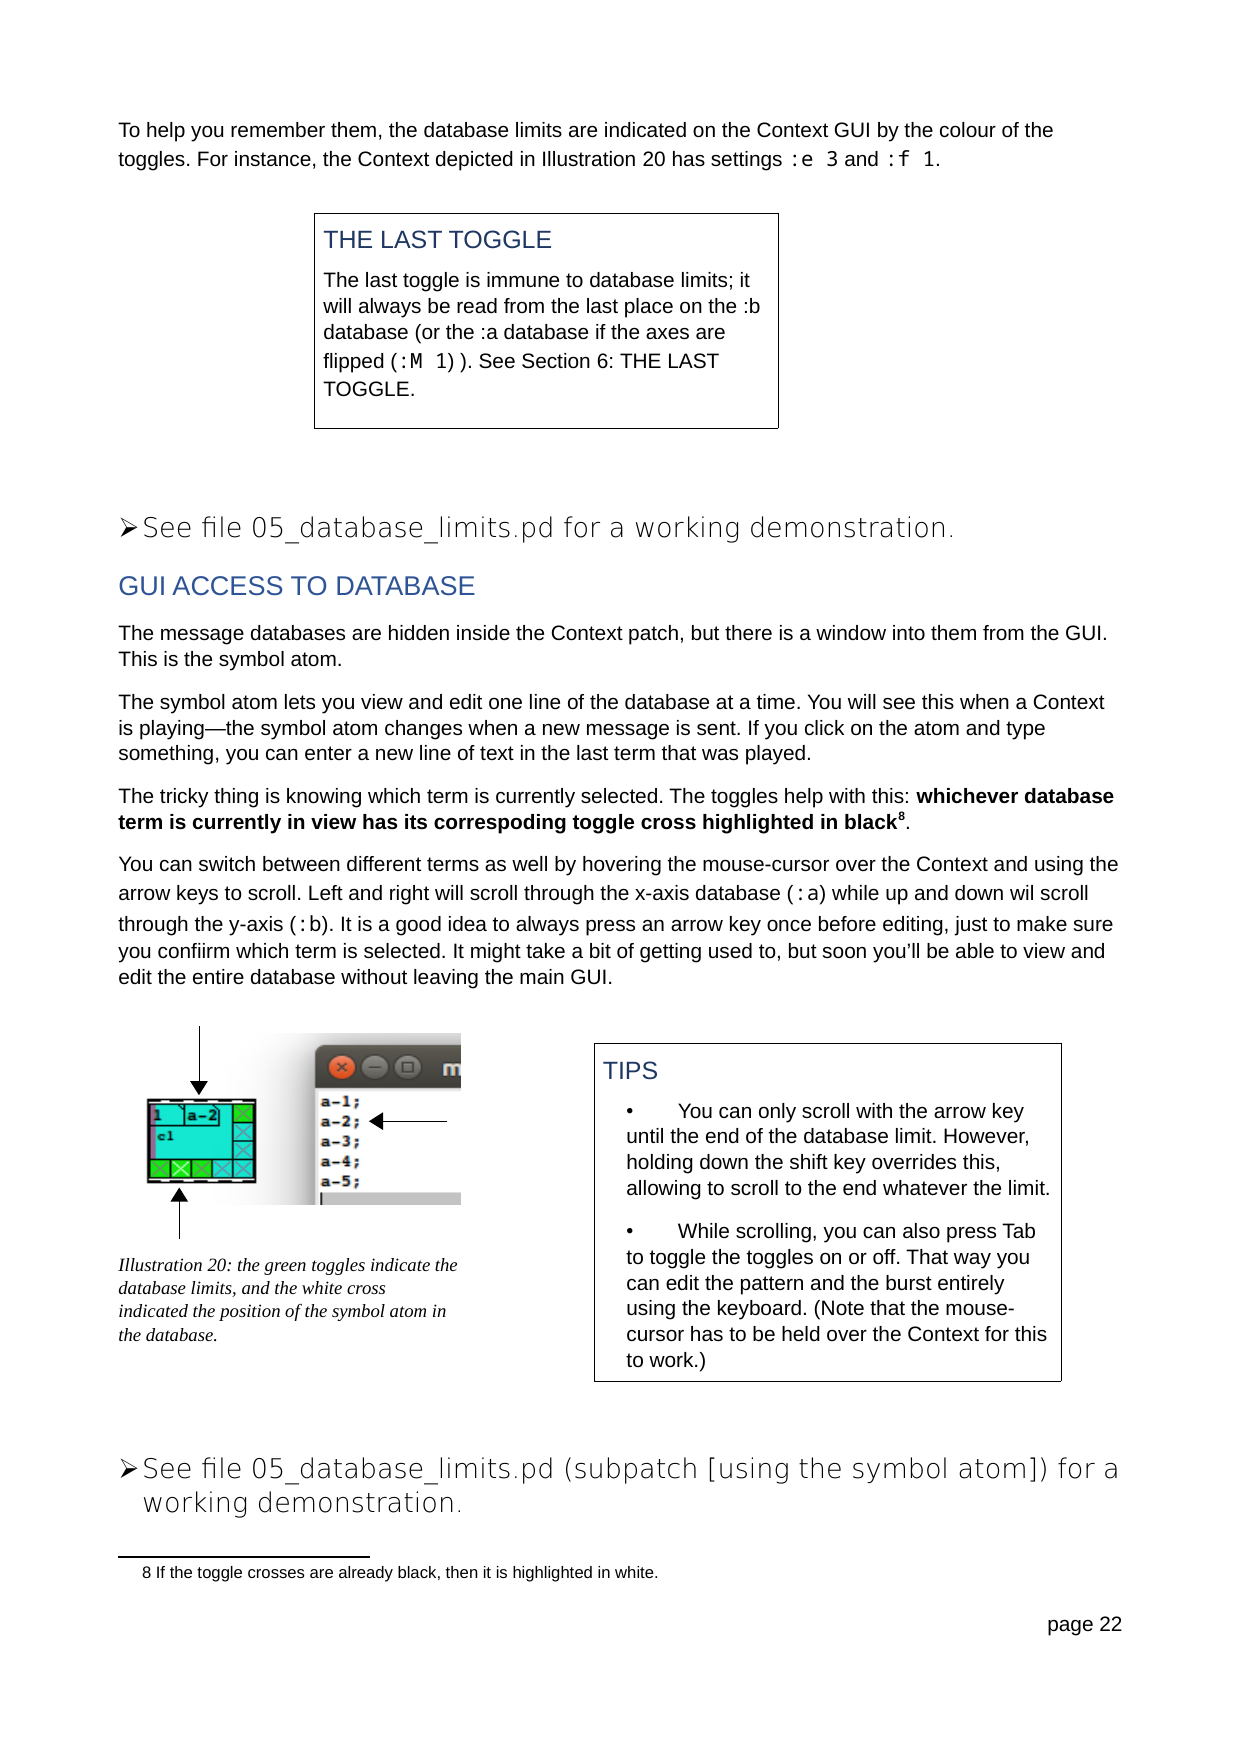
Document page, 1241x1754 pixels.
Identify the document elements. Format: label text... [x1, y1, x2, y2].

text If the toggle crosses are already black, then it is highlighted in white. [118, 1563, 1122, 1582]
text Illustration 20: the green toggles indicate the database limits, and the white cross indicated the position of the symbol atom in the database. [118, 1205, 460, 1345]
list See file 05_database_limits.pd for a working demonstration. [118, 512, 1122, 543]
text The message databases are hidden inside the Context patch, but there is a window into them from the GUI. This is the symbol atom. [118, 621, 1122, 671]
text You can switch between different terms as well by hovering the mouse-cursor over the Context and using the arrow keys to scroll. Left and right will scroll through the x-axis database (:a) while up and down wil scroll through the y-axis (:b). It is a good idea to always press an arrow key once before editing, just to make sure you confiirm which term is selected. It might take a bit of getting used to, but soon you’ll be able to view and edit the entire database without leaving the main GUI. [118, 852, 1122, 989]
list While scrolling, you can also press Tab to toggle the toggles on or off. That way you can edit the pattern and the burst entirely using the keyboard. (Note that the mouse-cursor has to be held over the Context for this to work.) [626, 1218, 1052, 1372]
subtitle THE LAST TOGGLE [323, 226, 769, 254]
list The last toggle is immune to database limits; it will always be read from the last place on the :b database (or the :a database if the axes are flipped (:M 1) ). See Section 6: THE LAST TOGGLE. [323, 268, 769, 400]
list You can only scroll with the arrow key until the end of the database limit. However, holding down the shift key overrides this, allowing to scroll to the end whatever the limit. [626, 1098, 1052, 1200]
text To help you remember them, the database limits are indicated on the Context GUI by the colour of the toggles. For instance, the Context depicted in Illustration 20 has settings :e 3 and :f 1. [118, 118, 1122, 173]
text The tricky thing is knowing which term is currently selected. The toggles help with this: whichever database term is currently in view has its correspoding toggle cross highlighted in black. [118, 784, 1122, 833]
subtitle TIPS [603, 1056, 1052, 1084]
subtitle GUI ACCESS TO DATABASE [118, 570, 1122, 601]
list See file 05_database_limits.pd (subpatch [using the symbol atom]) for a working demonstration. [118, 1454, 1122, 1519]
text The symbol atom lets you view and edit one line of the database at a time. You will see this when a Context is playing—the symbol atom changes when a new message is sent. If you click on the atom and type something, you can enter a new line of text in the last term that was played. [118, 689, 1122, 765]
picture [118, 1033, 461, 1205]
